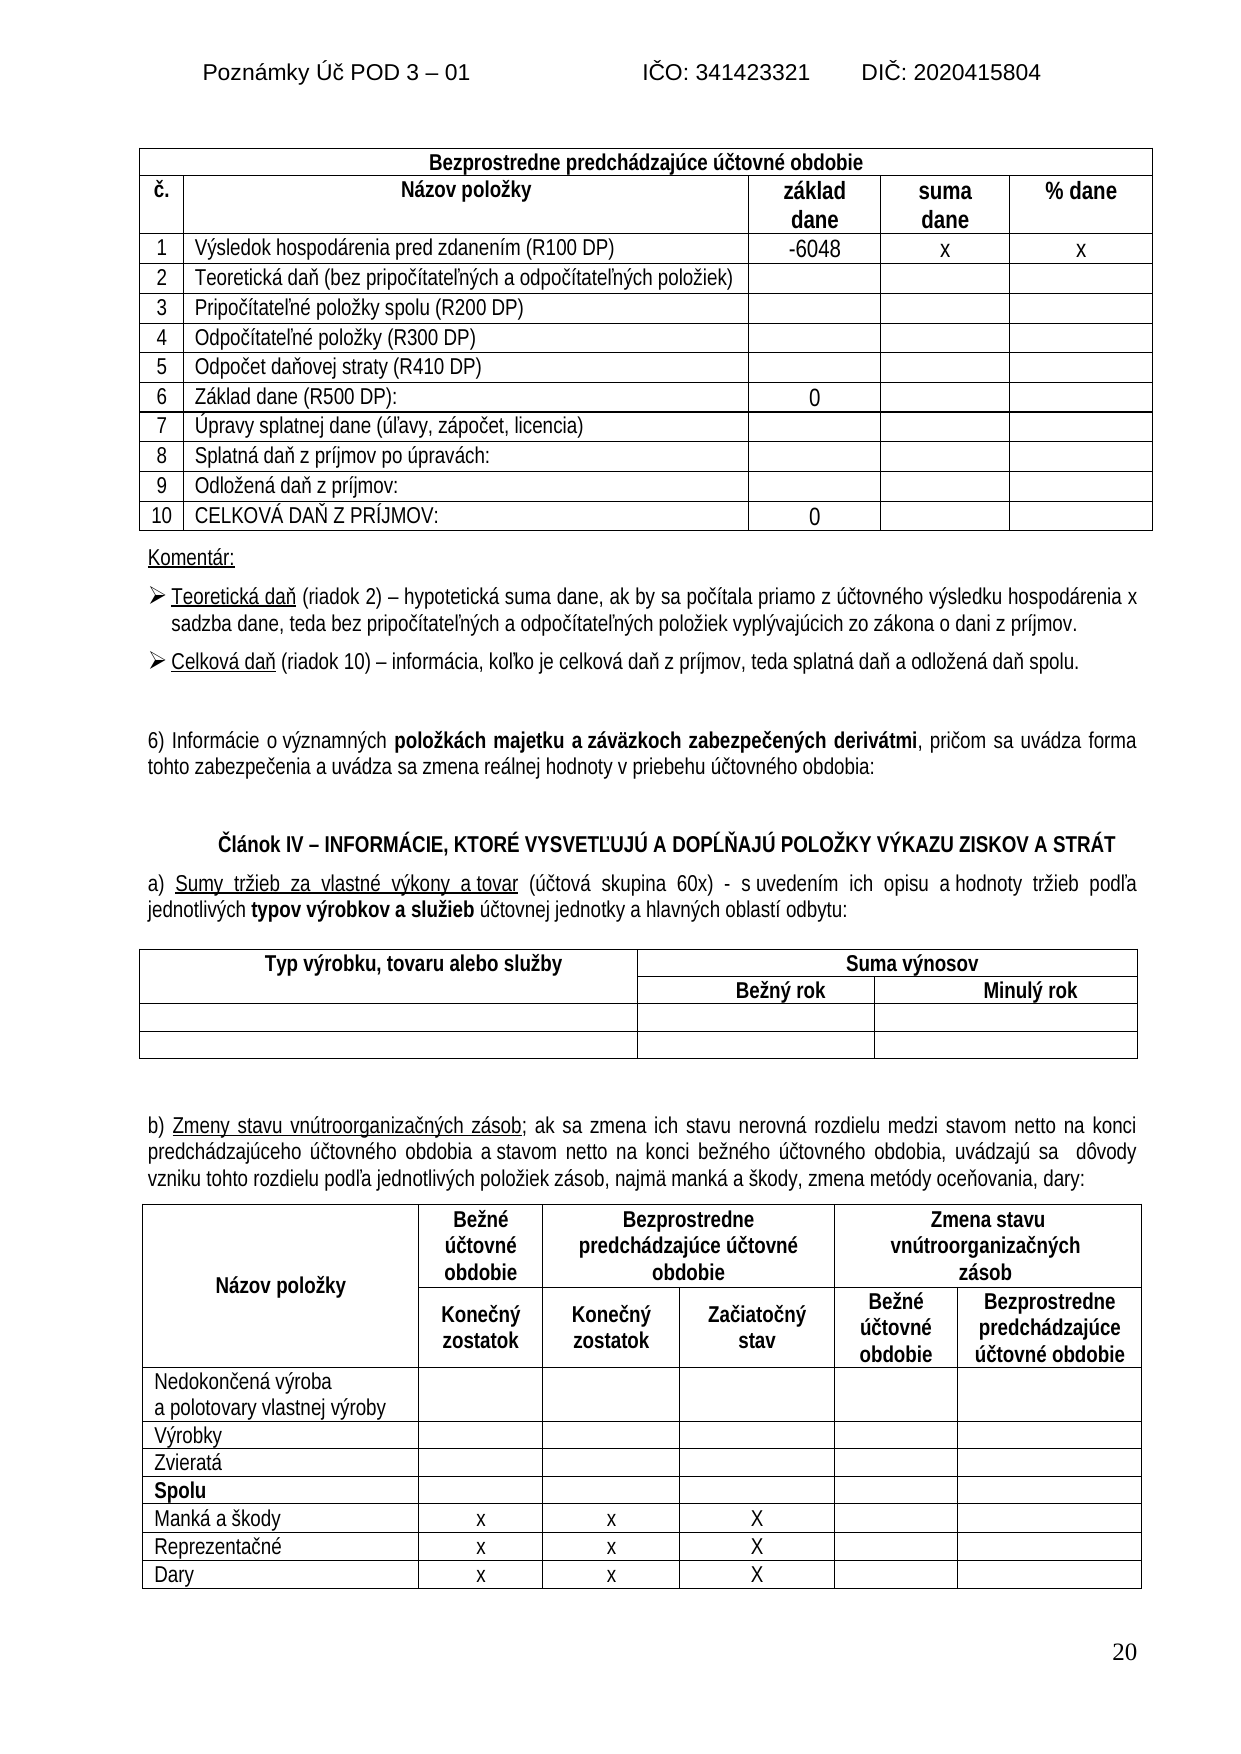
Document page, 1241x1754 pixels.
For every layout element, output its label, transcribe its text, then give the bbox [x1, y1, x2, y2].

table_cell Odložená daň z príjmov: [184, 472, 748, 501]
table_cell [958, 1561, 1141, 1588]
table_cell Základ dane (R500 DP): [184, 383, 748, 411]
table_cell x [543, 1561, 679, 1588]
table_cell [419, 1422, 542, 1448]
table_cell -6048 [749, 234, 880, 263]
table_cell 9 [140, 472, 183, 501]
table_cell [958, 1504, 1141, 1532]
table_cell [419, 1368, 542, 1421]
table_cell Odpočet daňovej straty (R410 DP) [184, 353, 748, 382]
table_header Suma výnosov [638, 950, 1137, 976]
table_cell [1010, 264, 1152, 293]
table_cell Pripočítateľné položky spolu (R200 DP) [184, 294, 748, 322]
table_cell x [419, 1561, 542, 1588]
table_cell [881, 353, 1009, 382]
table_cell Začiatočný stav [680, 1288, 834, 1367]
table_cell X [680, 1533, 834, 1560]
table_header Bezprostredne predchádzajúce účtovné obdobie [140, 149, 1152, 175]
table_cell [958, 1449, 1141, 1476]
text Komentár: [148, 544, 1186, 570]
table_cell Spolu [143, 1477, 418, 1503]
table_cell 2 [140, 264, 183, 293]
table_cell základ dane [749, 176, 880, 233]
table_cell 6 [140, 383, 183, 411]
table_cell Reprezentačné [143, 1533, 418, 1560]
table_cell [1010, 353, 1152, 382]
table_header Bezprostredne predchádzajúce účtovné obdobie [543, 1205, 834, 1287]
table_cell x [419, 1504, 542, 1532]
table_cell 4 [140, 324, 183, 352]
table_cell suma dane [881, 176, 1009, 233]
table_cell [1010, 383, 1152, 411]
table_cell Bežné účtovné obdobie [835, 1288, 957, 1367]
table_cell [881, 324, 1009, 352]
table_cell [749, 353, 880, 382]
table_cell 0 [749, 502, 880, 530]
table_cell [749, 442, 880, 471]
table_cell [749, 413, 880, 441]
table_cell [638, 1004, 874, 1031]
table_cell Teoretická daň (bez pripočítateľných a odpočítateľných položiek) [184, 264, 748, 293]
table_cell [543, 1449, 679, 1476]
table_cell [875, 1004, 1137, 1031]
table_cell [680, 1477, 834, 1503]
table_cell [1010, 413, 1152, 441]
list Celková daň (riadok 10) – informácia, koľko je celková daň z príjmov, teda splatná daň a odložená daň spolu. [148, 648, 1137, 675]
table_cell 3 [140, 294, 183, 322]
table_cell [875, 1032, 1137, 1058]
table_cell [680, 1422, 834, 1448]
table_cell Konečný zostatok [419, 1288, 542, 1367]
table_cell Bežný rok [638, 977, 874, 1003]
table_cell 0 [749, 383, 880, 411]
table_cell x [543, 1504, 679, 1532]
table_cell X [680, 1561, 834, 1588]
table_cell [749, 472, 880, 501]
table_cell [1010, 472, 1152, 501]
text b) Zmeny stavu vnútroorganizačných zásob; ak sa zmena ich stavu nerovná rozdielu medzi stavom netto na konci predchádzajúceho účtovného obdobia a stavom netto na konci bežného účtovného obdobia, uvádzajú sa dôvody vzniku tohto rozdielu podľa jednotlivých položiek zásob, najmä manká a škody, zmena metódy oceňovania, dary: [148, 1112, 1137, 1191]
table_cell [1010, 442, 1152, 471]
table_cell [419, 1477, 542, 1503]
table_cell [543, 1477, 679, 1503]
table_cell [835, 1477, 957, 1503]
table_cell [835, 1368, 957, 1421]
table_cell x [1010, 234, 1152, 263]
table_cell Manká a škody [143, 1504, 418, 1532]
table_cell [881, 294, 1009, 322]
table_cell Konečný zostatok [543, 1288, 679, 1367]
table_cell Výsledok hospodárenia pred zdanením (R100 DP) [184, 234, 748, 263]
table_cell [749, 264, 880, 293]
table_cell [835, 1449, 957, 1476]
text a) Sumy tržieb za vlastné výkony a tovar (účtová skupina 60x) - s uvedením ich opisu a hodnoty tržieb podľa jednotlivých typov výrobkov a služieb účtovnej jednotky a hlavných oblastí odbytu: [148, 869, 1137, 922]
table_cell [419, 1449, 542, 1476]
table_cell x [881, 234, 1009, 263]
table_cell 8 [140, 442, 183, 471]
table_cell [680, 1449, 834, 1476]
table_cell [881, 472, 1009, 501]
table_cell [835, 1422, 957, 1448]
table_header Zmena stavu vnútroorganizačných zásob [835, 1205, 1141, 1287]
table_header Názov položky [143, 1205, 418, 1367]
text Článok IV – INFORMÁCIE, KTORÉ VYSVETĽUJÚ A DOPĹŇAJÚ POLOŽKY VÝKAZU ZISKOV A STRÁT [148, 831, 1186, 857]
text 6) Informácie o významných položkách majetku a záväzkoch zabezpečených derivátmi, pričom sa uvádza forma tohto zabezpečenia a uvádza sa zmena reálnej hodnoty v priebehu účtovného obdobia: [148, 727, 1137, 779]
table_cell [140, 1004, 637, 1031]
table_cell [958, 1533, 1141, 1560]
table_cell [881, 383, 1009, 411]
table_header Typ výrobku, tovaru alebo služby [140, 950, 637, 1003]
table_cell [881, 502, 1009, 530]
table_cell č. [140, 176, 183, 233]
table_cell [958, 1422, 1141, 1448]
table_cell [638, 1032, 874, 1058]
table_cell Názov položky [184, 176, 748, 233]
table_cell Dary [143, 1561, 418, 1588]
table_cell Zvieratá [143, 1449, 418, 1476]
table_cell [958, 1368, 1141, 1421]
table_cell [1010, 294, 1152, 322]
table_cell 5 [140, 353, 183, 382]
table_cell Úpravy splatnej dane (úľavy, zápočet, licencia) [184, 413, 748, 441]
table_cell Nedokončená výroba a polotovary vlastnej výroby [143, 1368, 418, 1421]
table_cell [140, 1032, 637, 1058]
table_cell [881, 442, 1009, 471]
table_cell 7 [140, 413, 183, 441]
table_cell 1 [140, 234, 183, 263]
table_cell [543, 1368, 679, 1421]
table_cell [543, 1422, 679, 1448]
table_cell CELKOVÁ DAŇ Z PRÍJMOV: [184, 502, 748, 530]
table_cell x [543, 1533, 679, 1560]
table_cell 10 [140, 502, 183, 530]
table_cell [835, 1561, 957, 1588]
table_cell [835, 1533, 957, 1560]
table_cell Odpočítateľné položky (R300 DP) [184, 324, 748, 352]
table_cell Splatná daň z príjmov po úpravách: [184, 442, 748, 471]
table_cell x [419, 1533, 542, 1560]
table_cell [1010, 502, 1152, 530]
table_cell [680, 1368, 834, 1421]
table_cell Bezprostredne predchádzajúce účtovné obdobie [958, 1288, 1141, 1367]
table_cell [835, 1504, 957, 1532]
list Teoretická daň (riadok 2) – hypotetická suma dane, ak by sa počítala priamo z účtovného výsledku hospodárenia x sadzba dane, teda bez pripočítateľných a odpočítateľných položiek vyplývajúcich zo zákona o dani z príjmov. [148, 583, 1137, 636]
table_cell X [680, 1504, 834, 1532]
table_cell [749, 294, 880, 322]
table_cell [958, 1477, 1141, 1503]
table_cell [749, 324, 880, 352]
table_cell % dane [1010, 176, 1152, 233]
table_cell [881, 264, 1009, 293]
table_cell Minulý rok [875, 977, 1137, 1003]
table_header Bežné účtovné obdobie [419, 1205, 542, 1287]
table_cell [881, 413, 1009, 441]
table_cell Výrobky [143, 1422, 418, 1448]
table_cell [1010, 324, 1152, 352]
